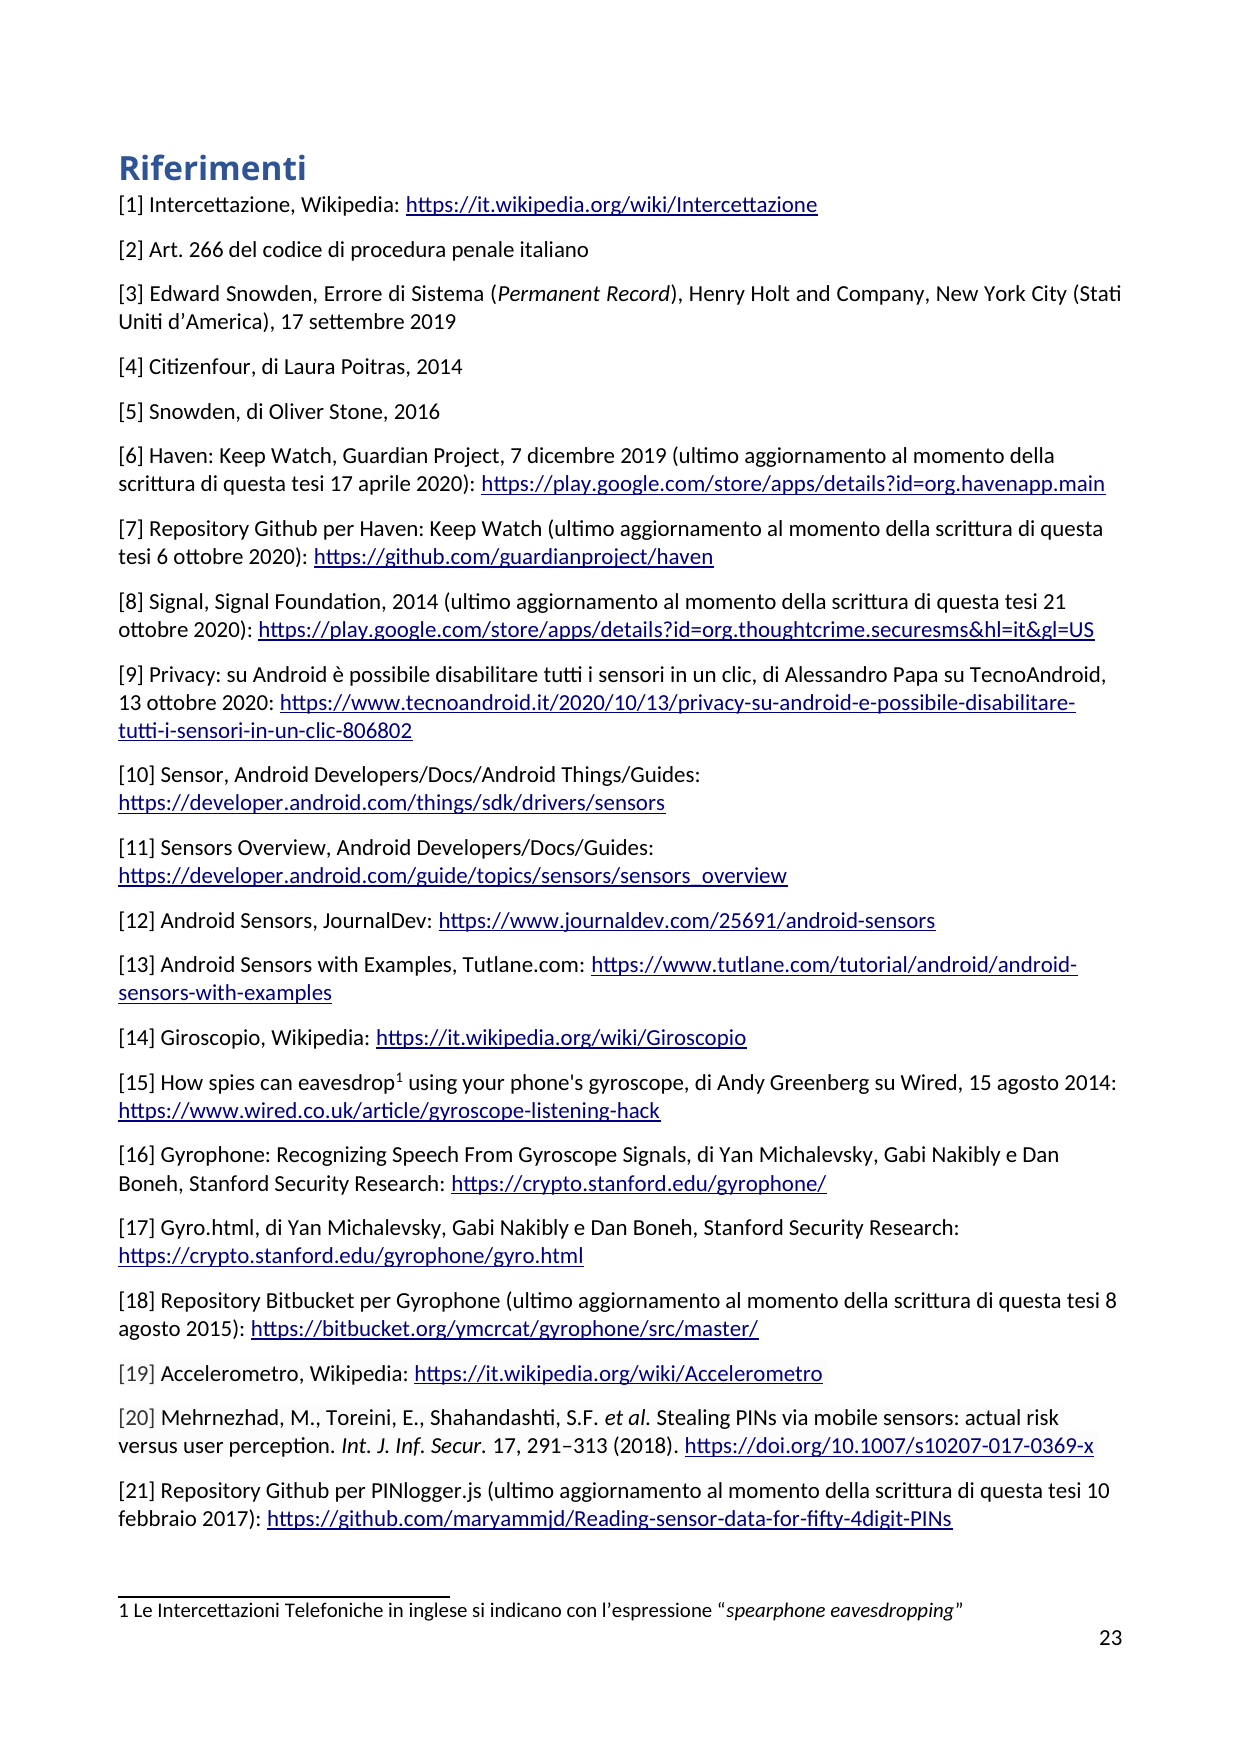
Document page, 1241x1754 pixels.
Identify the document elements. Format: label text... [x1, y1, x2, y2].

text [5] Snowden, di Oliver Stone, 2016 [118, 397, 1122, 425]
text [6] Haven: Keep Watch, Guardian Project, 7 dicembre 2019 (ultimo aggiornamento al momento della scrittura di questa tesi 17 aprile 2020): https://play.google.com/store/apps/details?id=org.havenapp.main [118, 442, 1122, 498]
text [19] Accelerometro, Wikipedia: https://it.wikipedia.org/wiki/Accelerometro [118, 1359, 1122, 1387]
text [14] Giroscopio, Wikipedia: https://it.wikipedia.org/wiki/Giroscopio [118, 1023, 1122, 1051]
text [4] Citizenfour, di Laura Poitras, 2014 [118, 352, 1122, 380]
text [18] Repository Bitbucket per Gyrophone (ultimo aggiornamento al momento della scrittura di questa tesi 8 agosto 2015): https://bitbucket.org/ymcrcat/gyrophone/src/master/ [118, 1286, 1122, 1342]
text [20] Mehrnezhad, M., Toreini, E., Shahandashti, S.F. et al. Stealing PINs via mobile sensors: actual risk versus user perception. Int. J. Inf. Secur. 17, 291–313 (2018). https://doi.org/10.1007/s10207-017-0369-x [118, 1403, 1122, 1459]
text [12] Android Sensors, JournalDev: https://www.journaldev.com/25691/android-sensors [118, 906, 1122, 934]
text [8] Signal, Signal Foundation, 2014 (ultimo aggiornamento al momento della scrittura di questa tesi 21 ottobre 2020): https://play.google.com/store/apps/details?id=org.thoughtcrime.securesms&hl=it&gl=US [118, 587, 1122, 643]
text [7] Repository Github per Haven: Keep Watch (ultimo aggiornamento al momento della scrittura di questa tesi 6 ottobre 2020): https://github.com/guardianproject/haven [118, 514, 1122, 570]
subtitle Riferimenti [118, 145, 1122, 190]
text [21] Repository Github per PINlogger.js (ultimo aggiornamento al momento della scrittura di questa tesi 10 febbraio 2017): https://github.com/maryammjd/Reading-sensor-data-for-fifty-4digit-PINs [118, 1476, 1122, 1532]
text [1] Intercettazione, Wikipedia: https://it.wikipedia.org/wiki/Intercettazione [118, 190, 1122, 218]
text [11] Sensors Overview, Android Developers/Docs/Guides: https://developer.android.com/guide/topics/sensors/sensors_overview [118, 833, 1122, 889]
text [16] Gyrophone: Recognizing Speech From Gyroscope Signals, di Yan Michalevsky, Gabi Nakibly e Dan Boneh, Stanford Security Research: https://crypto.stanford.edu/gyrophone/ [118, 1141, 1122, 1197]
text [10] Sensor, Android Developers/Docs/Android Things/Guides: https://developer.android.com/things/sdk/drivers/sensors [118, 760, 1122, 816]
text [15] How spies can eavesdrop using your phone's gyroscope, di Andy Greenberg su Wired, 15 agosto 2014: https://www.wired.co.uk/article/gyroscope-listening-hack [118, 1068, 1122, 1124]
text Le Intercettazioni Telefoniche in inglese si indicano con l’espressione “spearphone eavesdropping” [118, 1597, 1122, 1623]
text [3] Edward Snowden, Errore di Sistema (Permanent Record), Henry Holt and Company, New York City (Stati Uniti d’America), 17 settembre 2019 [118, 279, 1122, 336]
text [2] Art. 266 del codice di procedura penale italiano [118, 235, 1122, 263]
text [13] Android Sensors with Examples, Tutlane.com: https://www.tutlane.com/tutorial/android/android-sensors-with-examples [118, 951, 1122, 1007]
text [17] Gyro.html, di Yan Michalevsky, Gabi Nakibly e Dan Boneh, Stanford Security Research: https://crypto.stanford.edu/gyrophone/gyro.html [118, 1213, 1122, 1269]
text [9] Privacy: su Android è possibile disabilitare tutti i sensori in un clic, di Alessandro Papa su TecnoAndroid, 13 ottobre 2020: https://www.tecnoandroid.it/2020/10/13/privacy-su-android-e-possibile-disabilitare-tutti-i-sensori-in-un-clic-806802 [118, 660, 1122, 744]
